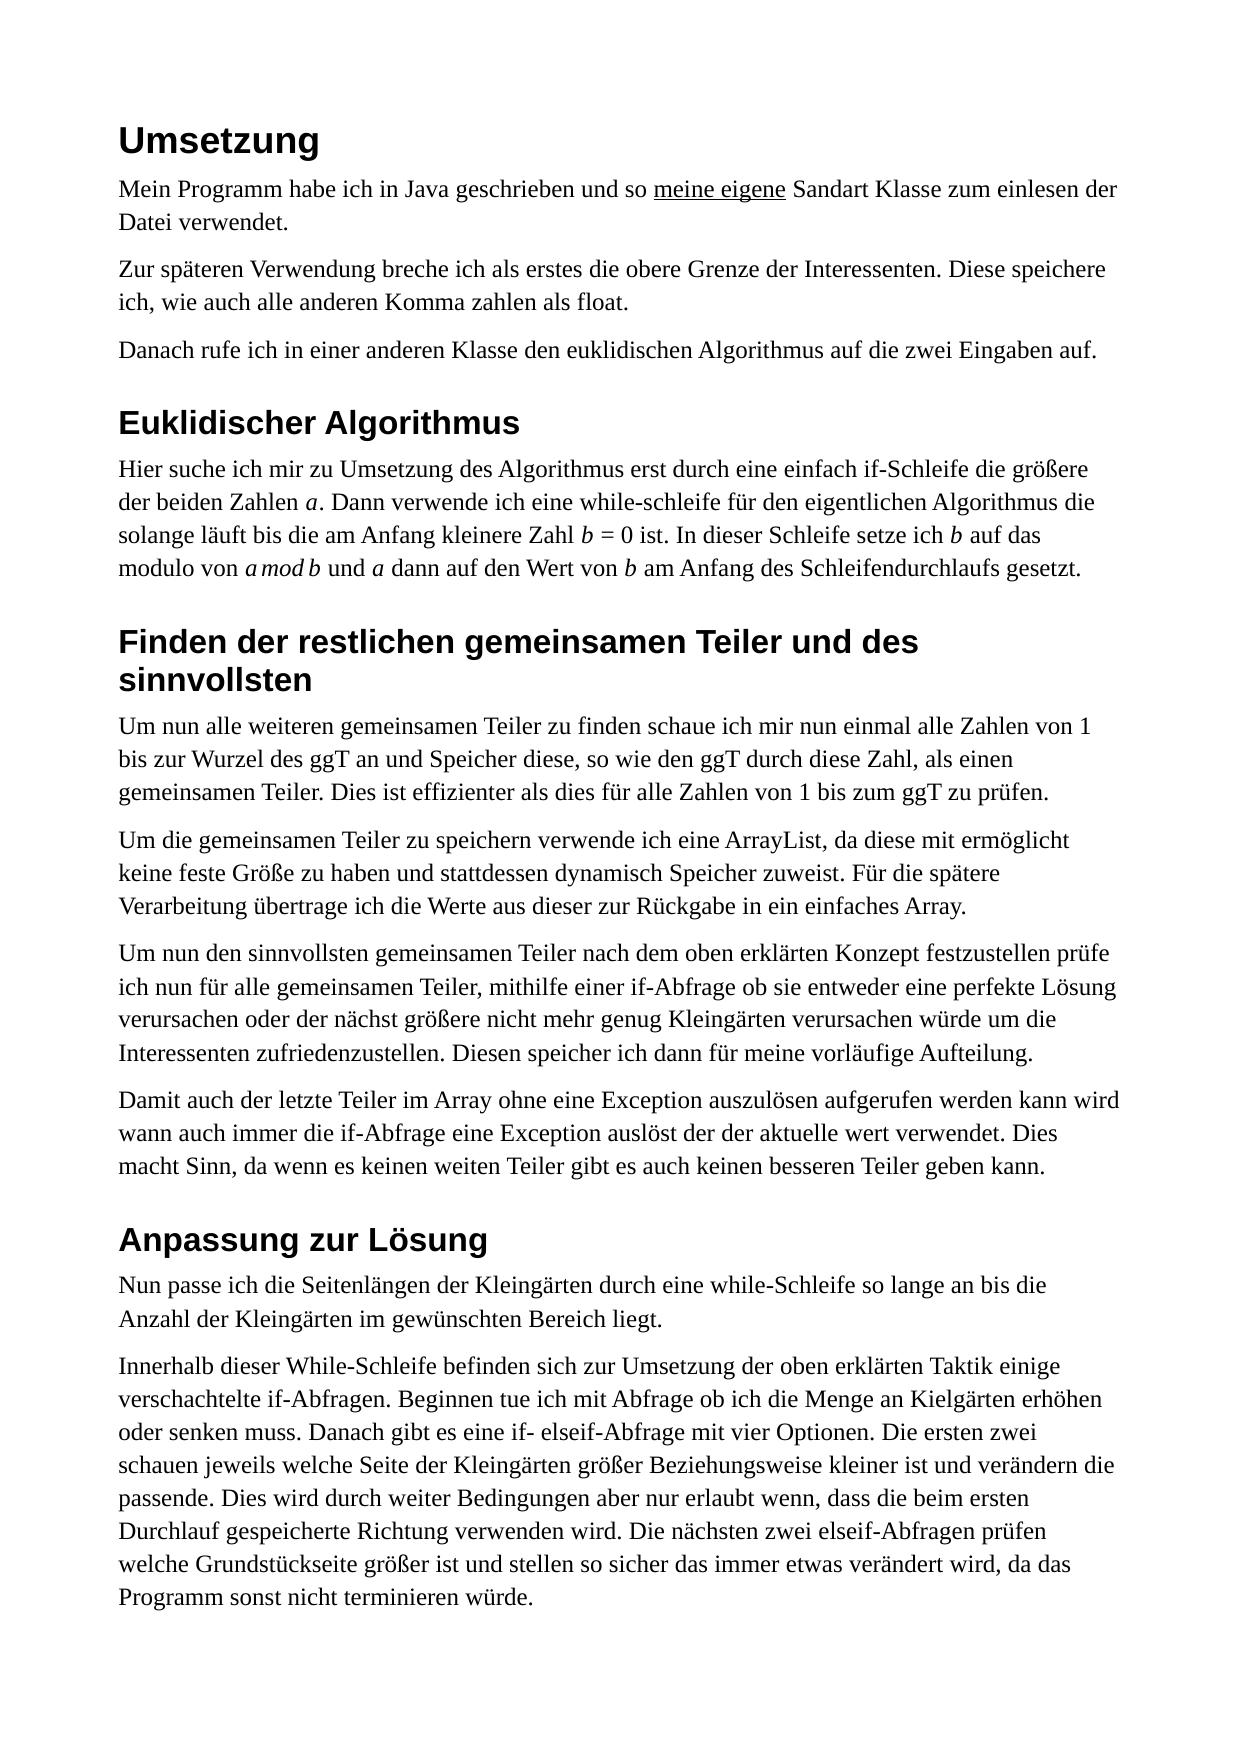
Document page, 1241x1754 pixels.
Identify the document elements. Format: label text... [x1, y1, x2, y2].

subtitle Euklidischer Algorithmus [118, 403, 1122, 442]
text Damit auch der letzte Teiler im Array ohne eine Exception auszulösen aufgerufen werden kann wird wann auch immer die if-Abfrage eine Exception auslöst der der aktuelle wert verwendet. Dies macht Sinn, da wenn es keinen weiten Teiler gibt es auch keinen besseren Teiler geben kann. [118, 1085, 1122, 1180]
text Hier suche ich mir zu Umsetzung des Algorithmus erst durch eine einfach if-Schleife die größere der beiden Zahlen . Dann verwende ich eine while-schleife für den eigentlichen Algorithmus die solange läuft bis die am Anfang kleinere Zahl = 0 ist. In dieser Schleife setze ich auf das modulo von und dann auf den Wert von am Anfang des Schleifendurchlaufs gesetzt. [118, 454, 1122, 582]
text Um nun alle weiteren gemeinsamen Teiler zu finden schaue ich mir nun einmal alle Zahlen von 1 bis zur Wurzel des ggT an und Speicher diese, so wie den ggT durch diese Zahl, als einen gemeinsamen Teiler. Dies ist effizienter als dies für alle Zahlen von 1 bis zum ggT zu prüfen. [118, 711, 1122, 806]
text Um die gemeinsamen Teiler zu speichern verwende ich eine ArrayList, da diese mit ermöglicht keine feste Größe zu haben und stattdessen dynamisch Speicher zuweist. Für die spätere Verarbeitung übertrage ich die Werte aus dieser zur Rückgabe in ein einfaches Array. [118, 825, 1122, 920]
subtitle Umsetzung [118, 118, 1122, 161]
text Zur späteren Verwendung breche ich als erstes die obere Grenze der Interessenten. Diese speichere ich, wie auch alle anderen Komma zahlen als float. [118, 254, 1122, 316]
subtitle Finden der restlichen gemeinsamen Teiler und des sinnvollsten [118, 622, 1122, 699]
text Innerhalb dieser While-Schleife befinden sich zur Umsetzung der oben erklärten Taktik einige verschachtelte if-Abfragen. Beginnen tue ich mit Abfrage ob ich die Menge an Kielgärten erhöhen oder senken muss. Danach gibt es eine if- elseif-Abfrage mit vier Optionen. Die ersten zwei schauen jeweils welche Seite der Kleingärten größer Beziehungsweise kleiner ist und verändern die passende. Dies wird durch weiter Bedingungen aber nur erlaubt wenn, dass die beim ersten Durchlauf gespeicherte Richtung verwenden wird. Die nächsten zwei elseif-Abfragen prüfen welche Grundstückseite größer ist und stellen so sicher das immer etwas verändert wird, da das Programm sonst nicht terminieren würde. [118, 1351, 1122, 1611]
text Um nun den sinnvollsten gemeinsamen Teiler nach dem oben erklärten Konzept festzustellen prüfe ich nun für alle gemeinsamen Teiler, mithilfe einer if-Abfrage ob sie entweder eine perfekte Lösung verursachen oder der nächst größere nicht mehr genug Kleingärten verursachen würde um die Interessenten zufriedenzustellen. Diesen speicher ich dann für meine vorläufige Aufteilung. [118, 938, 1122, 1066]
subtitle Anpassung zur Lösung [118, 1220, 1122, 1258]
text Nun passe ich die Seitenlängen der Kleingärten durch eine while-Schleife so lange an bis die Anzahl der Kleingärten im gewünschten Bereich liegt. [118, 1271, 1122, 1332]
text Mein Programm habe ich in Java geschrieben und so meine eigene Sandart Klasse zum einlesen der Datei verwendet. [118, 174, 1122, 236]
text Danach rufe ich in einer anderen Klasse den euklidischen Algorithmus auf die zwei Eingaben auf. [118, 335, 1122, 364]
